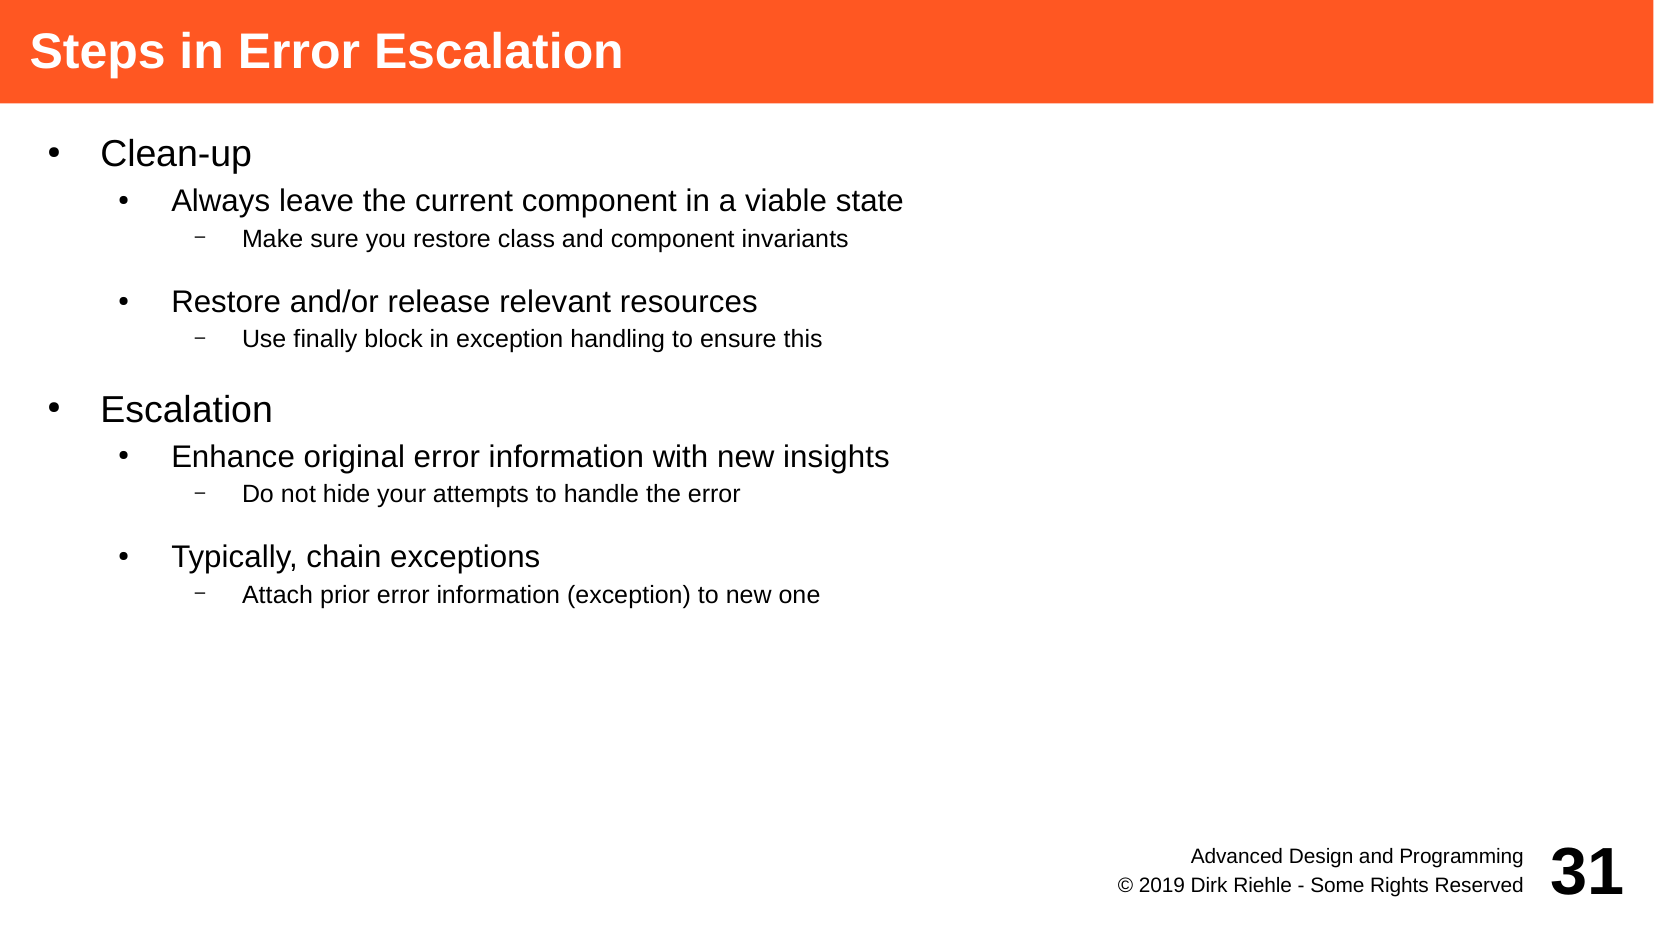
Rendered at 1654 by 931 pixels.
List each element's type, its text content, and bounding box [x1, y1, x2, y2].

title Steps in Error Escalation [0, 0, 1654, 104]
list Clean-up Always leave the current component in a viable state Make sure you restore class and component invariants Restore and/or release relevant resources Use finally block in exception handling to ensure this Escalation Enhance original error information with new insights Do not hide your attempts to handle the error Typically, chain exceptions Attach prior error information (exception) to new one [29, 132, 1625, 813]
